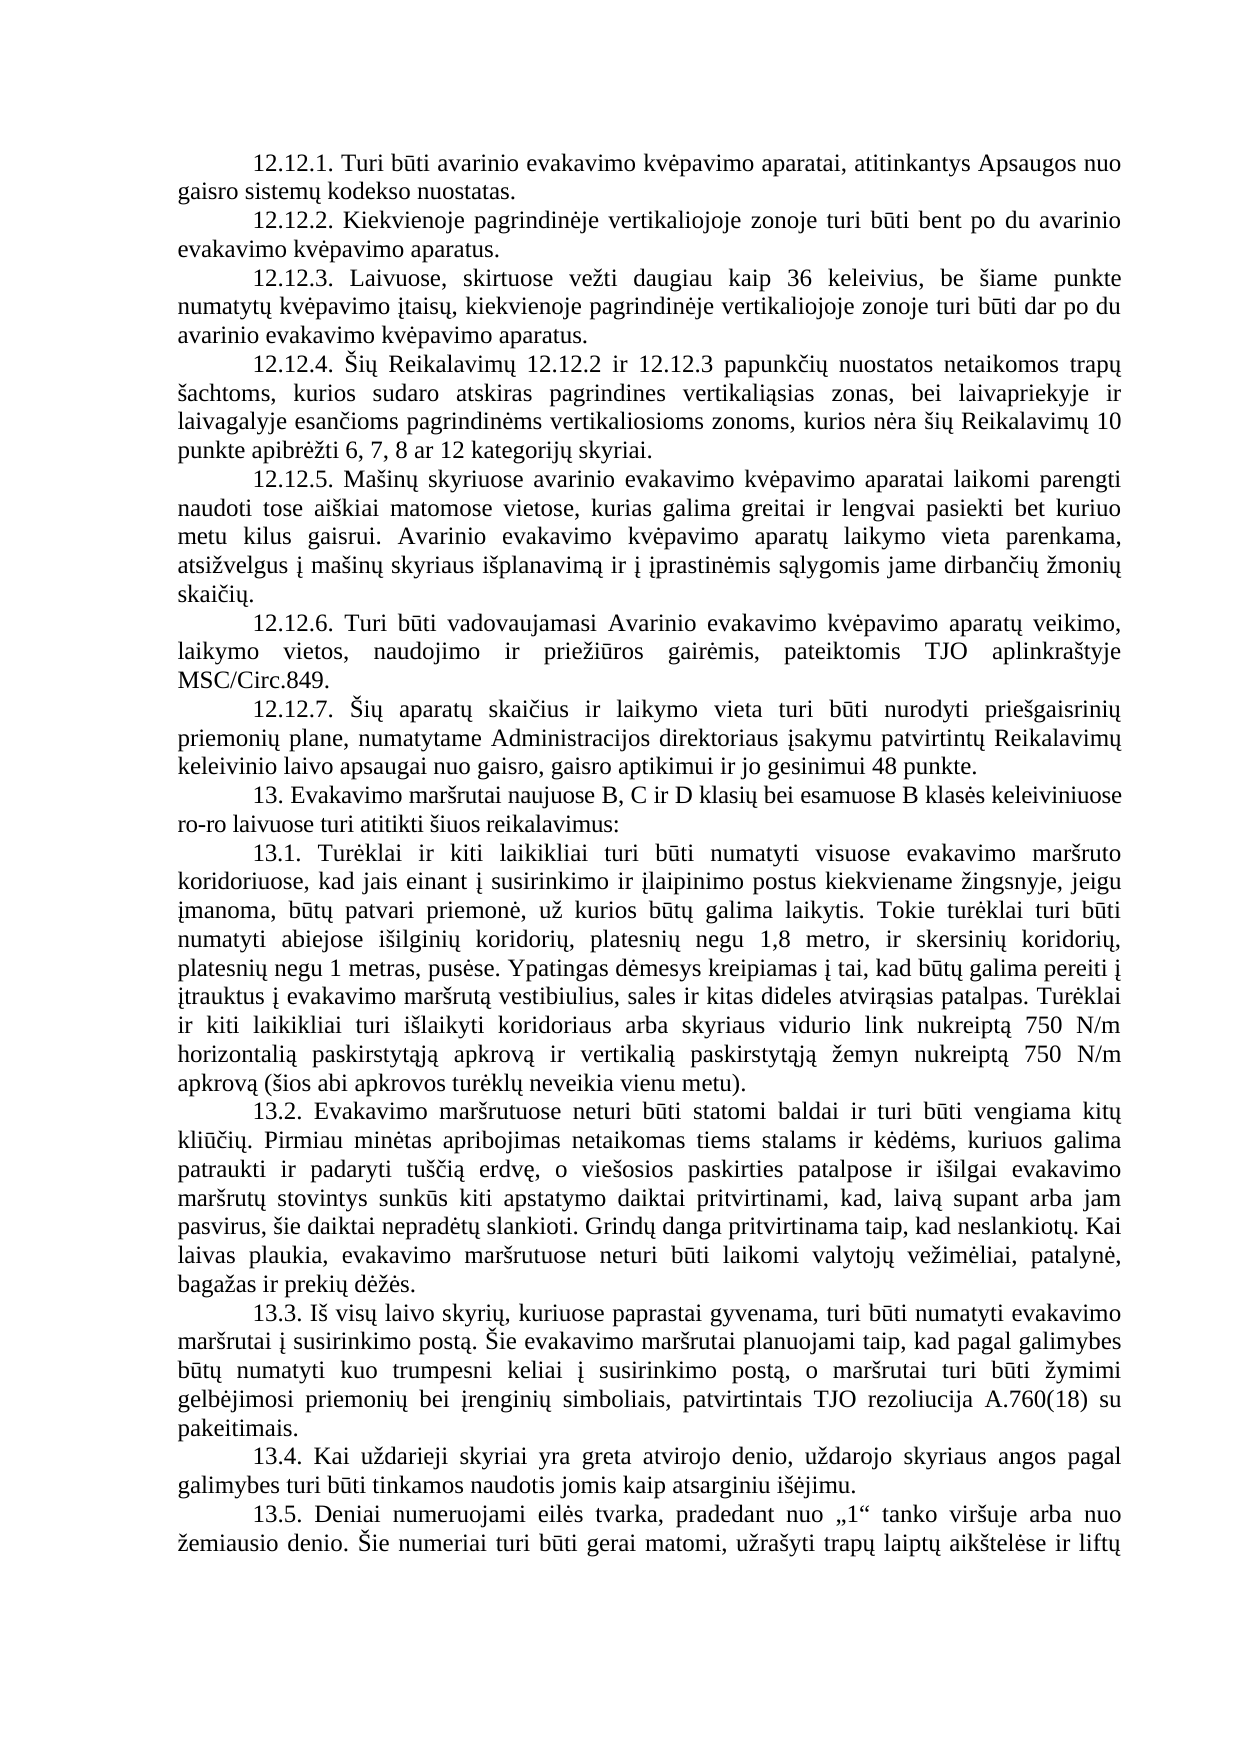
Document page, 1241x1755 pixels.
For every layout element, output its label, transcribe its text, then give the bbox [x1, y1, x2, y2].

text 13.1. Turėklai ir kiti laikikliai turi būti numatyti visuose evakavimo maršruto koridoriuose, kad jais einant į susirinkimo ir įlaipinimo postus kiekviename žingsnyje, jeigu įmanoma, būtų patvari priemonė, už kurios būtų galima laikytis. Tokie turėklai turi būti numatyti abiejose išilginių koridorių, platesnių negu 1,8 metro, ir skersinių koridorių, platesnių negu 1 metras, pusėse. Ypatingas dėmesys kreipiamas į tai, kad būtų galima pereiti į įtrauktus į evakavimo maršrutą vestibiulius, sales ir kitas dideles atvirąsias patalpas. Turėklai ir kiti laikikliai turi išlaikyti koridoriaus arba skyriaus vidurio link nukreiptą 750 N/m horizontalią paskirstytąją apkrovą ir vertikalią paskirstytąją žemyn nukreiptą 750 N/m apkrovą (šios abi apkrovos turėklų neveikia vienu metu). [177, 838, 1122, 1096]
text 12.12.3. Laivuose, skirtuose vežti daugiau kaip 36 keleivius, be šiame punkte numatytų kvėpavimo įtaisų, kiekvienoje pagrindinėje vertikaliojoje zonoje turi būti dar po du avarinio evakavimo kvėpavimo aparatus. [177, 263, 1122, 349]
text 13. Evakavimo maršrutai naujuose B, C ir D klasių bei esamuose B klasės keleiviniuose ro-ro laivuose turi atitikti šiuos reikalavimus: [177, 780, 1122, 838]
text 12.12.1. Turi būti avarinio evakavimo kvėpavimo aparatai, atitinkantys Apsaugos nuo gaisro sistemų kodekso nuostatas. [177, 148, 1122, 205]
text 12.12.5. Mašinų skyriuose avarinio evakavimo kvėpavimo aparatai laikomi parengti naudoti tose aiškiai matomose vietose, kurias galima greitai ir lengvai pasiekti bet kuriuo metu kilus gaisrui. Avarinio evakavimo kvėpavimo aparatų laikymo vieta parenkama, atsižvelgus į mašinų skyriaus išplanavimą ir į įprastinėmis sąlygomis jame dirbančių žmonių skaičių. [177, 464, 1122, 608]
text 12.12.7. Šių aparatų skaičius ir laikymo vieta turi būti nurodyti priešgaisrinių priemonių plane, numatytame Administracijos direktoriaus įsakymu patvirtintų Reikalavimų keleivinio laivo apsaugai nuo gaisro, gaisro aptikimui ir jo gesinimui 48 punkte. [177, 694, 1122, 780]
text 13.3. Iš visų laivo skyrių, kuriuose paprastai gyvenama, turi būti numatyti evakavimo maršrutai į susirinkimo postą. Šie evakavimo maršrutai planuojami taip, kad pagal galimybes būtų numatyti kuo trumpesni keliai į susirinkimo postą, o maršrutai turi būti žymimi gelbėjimosi priemonių bei įrenginių simboliais, patvirtintais TJO rezoliucija A.760(18) su pakeitimais. [177, 1298, 1122, 1441]
text 12.12.2. Kiekvienoje pagrindinėje vertikaliojoje zonoje turi būti bent po du avarinio evakavimo kvėpavimo aparatus. [177, 205, 1122, 263]
text 13.4. Kai uždarieji skyriai yra greta atvirojo denio, uždarojo skyriaus angos pagal galimybes turi būti tinkamos naudotis jomis kaip atsarginiu išėjimu. [177, 1441, 1122, 1499]
text 13.5. Deniai numeruojami eilės tvarka, pradedant nuo „1“ tanko viršuje arba nuo žemiausio denio. Šie numeriai turi būti gerai matomi, užrašyti trapų laiptų aikštelėse ir liftų [177, 1499, 1122, 1556]
text 13.2. Evakavimo maršrutuose neturi būti statomi baldai ir turi būti vengiama kitų kliūčių. Pirmiau minėtas apribojimas netaikomas tiems stalams ir kėdėms, kuriuos galima patraukti ir padaryti tuščią erdvę, o viešosios paskirties patalpose ir išilgai evakavimo maršrutų stovintys sunkūs kiti apstatymo daiktai pritvirtinami, kad, laivą supant arba jam pasvirus, šie daiktai nepradėtų slankioti. Grindų danga pritvirtinama taip, kad neslankiotų. Kai laivas plaukia, evakavimo maršrutuose neturi būti laikomi valytojų vežimėliai, patalynė, bagažas ir prekių dėžės. [177, 1096, 1122, 1298]
text 12.12.4. Šių Reikalavimų 12.12.2 ir 12.12.3 papunkčių nuostatos netaikomos trapų šachtoms, kurios sudaro atskiras pagrindines vertikaliąsias zonas, bei laivapriekyje ir laivagalyje esančioms pagrindinėms vertikaliosioms zonoms, kurios nėra šių Reikalavimų 10 punkte apibrėžti 6, 7, 8 ar 12 kategorijų skyriai. [177, 349, 1122, 464]
text 12.12.6. Turi būti vadovaujamasi Avarinio evakavimo kvėpavimo aparatų veikimo, laikymo vietos, naudojimo ir priežiūros gairėmis, pateiktomis TJO aplinkraštyje MSC/Circ.849. [177, 608, 1122, 694]
